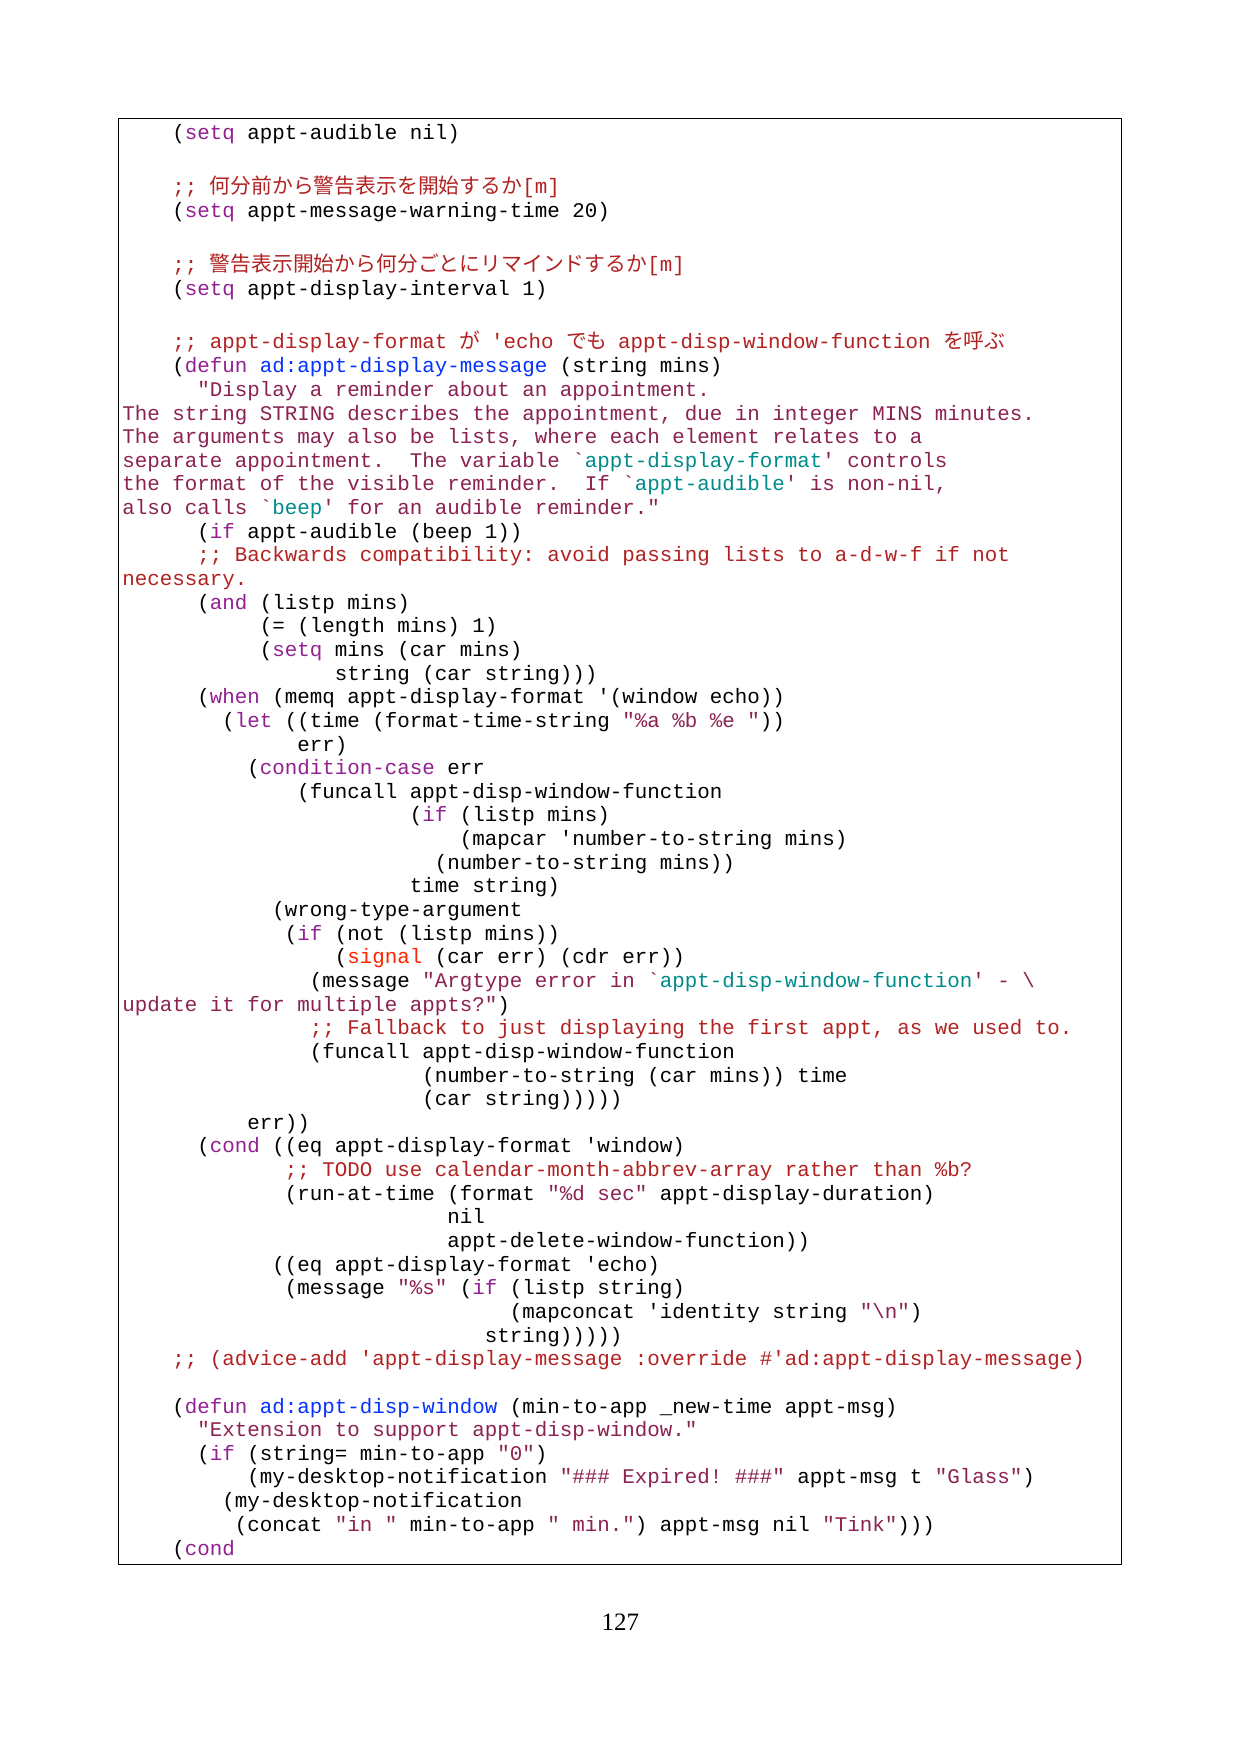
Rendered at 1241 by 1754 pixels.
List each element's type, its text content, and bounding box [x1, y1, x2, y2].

text (defun ad:appt-disp-window (min-to-app _new-time appt-msg) [119, 1392, 1121, 1415]
text ;; (advice-add 'appt-display-message :override #'ad:appt-display-message) [119, 1344, 1121, 1368]
text the format of the visible reminder. If `appt-audible' is non-nil, [119, 469, 1121, 493]
text (funcall appt-disp-window-function [119, 777, 1121, 801]
text ;; appt-display-format が 'echo でも appt-disp-window-function を呼ぶ [119, 321, 1121, 351]
text (setq appt-audible nil) [119, 119, 1121, 142]
text (funcall appt-disp-window-function [119, 1037, 1121, 1061]
text also calls `beep' for an audible reminder." [119, 493, 1121, 517]
text ;; TODO use calendar-month-abbrev-array rather than %b? [119, 1155, 1121, 1179]
text (number-to-string (car mins)) time [119, 1061, 1121, 1084]
text "Display a reminder about an appointment. [119, 375, 1121, 398]
text (setq appt-display-interval 1) [119, 273, 1121, 297]
text ;; 何分前から警告表示を開始するか[m] [119, 165, 1121, 196]
text (signal (car err) (cdr err)) [119, 942, 1121, 966]
text (if (listp mins) [119, 801, 1121, 824]
text (setq appt-message-warning-time 20) [119, 196, 1121, 219]
text (message "Argtype error in `appt-disp-window-function' - \ [119, 966, 1121, 990]
text separate appointment. The variable `appt-display-format' controls [119, 446, 1121, 469]
text ;; 警告表示開始から何分ごとにリマインドするか[m] [119, 243, 1121, 273]
text ;; Fallback to just displaying the first appt, as we used to. [119, 1013, 1121, 1037]
text err) [119, 729, 1121, 753]
text (setq mins (car mins) [119, 635, 1121, 659]
text (if appt-audible (beep 1)) [119, 517, 1121, 540]
text (mapconcat 'identity string "\n") [119, 1297, 1121, 1321]
text (wrong-type-argument [119, 895, 1121, 919]
text (and (listp mins) [119, 588, 1121, 611]
text (condition-case err [119, 753, 1121, 777]
text "Extension to support appt-disp-window." [119, 1415, 1121, 1439]
text (cond [119, 1533, 1121, 1564]
text The arguments may also be lists, where each element relates to a [119, 422, 1121, 446]
text (let ((time (format-time-string "%a %b %e ")) [119, 706, 1121, 729]
text string (car string))) [119, 659, 1121, 682]
text (mapcar 'number-to-string mins) [119, 824, 1121, 848]
text (run-at-time (format "%d sec" appt-display-duration) [119, 1179, 1121, 1202]
text err)) [119, 1108, 1121, 1132]
text appt-delete-window-function)) [119, 1226, 1121, 1250]
text (number-to-string mins)) [119, 848, 1121, 871]
text (cond ((eq appt-display-format 'window) [119, 1132, 1121, 1155]
text (concat "in " min-to-app " min.") appt-msg nil "Tink"))) [119, 1510, 1121, 1533]
text (if (not (listp mins)) [119, 919, 1121, 942]
text (if (string= min-to-app "0") [119, 1439, 1121, 1463]
text string))))) [119, 1321, 1121, 1344]
text time string) [119, 871, 1121, 895]
text update it for multiple appts?") [119, 990, 1121, 1013]
text (my-desktop-notification "### Expired! ###" appt-msg t "Glass") [119, 1463, 1121, 1486]
text nil [119, 1202, 1121, 1226]
text (message "%s" (if (listp string) [119, 1273, 1121, 1297]
text ((eq appt-display-format 'echo) [119, 1250, 1121, 1273]
text ;; Backwards compatibility: avoid passing lists to a-d-w-f if not necessary. [119, 540, 1121, 588]
text (my-desktop-notification [119, 1486, 1121, 1510]
text (car string))))) [119, 1084, 1121, 1108]
text The string STRING describes the appointment, due in integer MINS minutes. [119, 398, 1121, 422]
text (= (length mins) 1) [119, 611, 1121, 635]
text (defun ad:appt-display-message (string mins) [119, 351, 1121, 375]
text (when (memq appt-display-format '(window echo)) [119, 682, 1121, 706]
